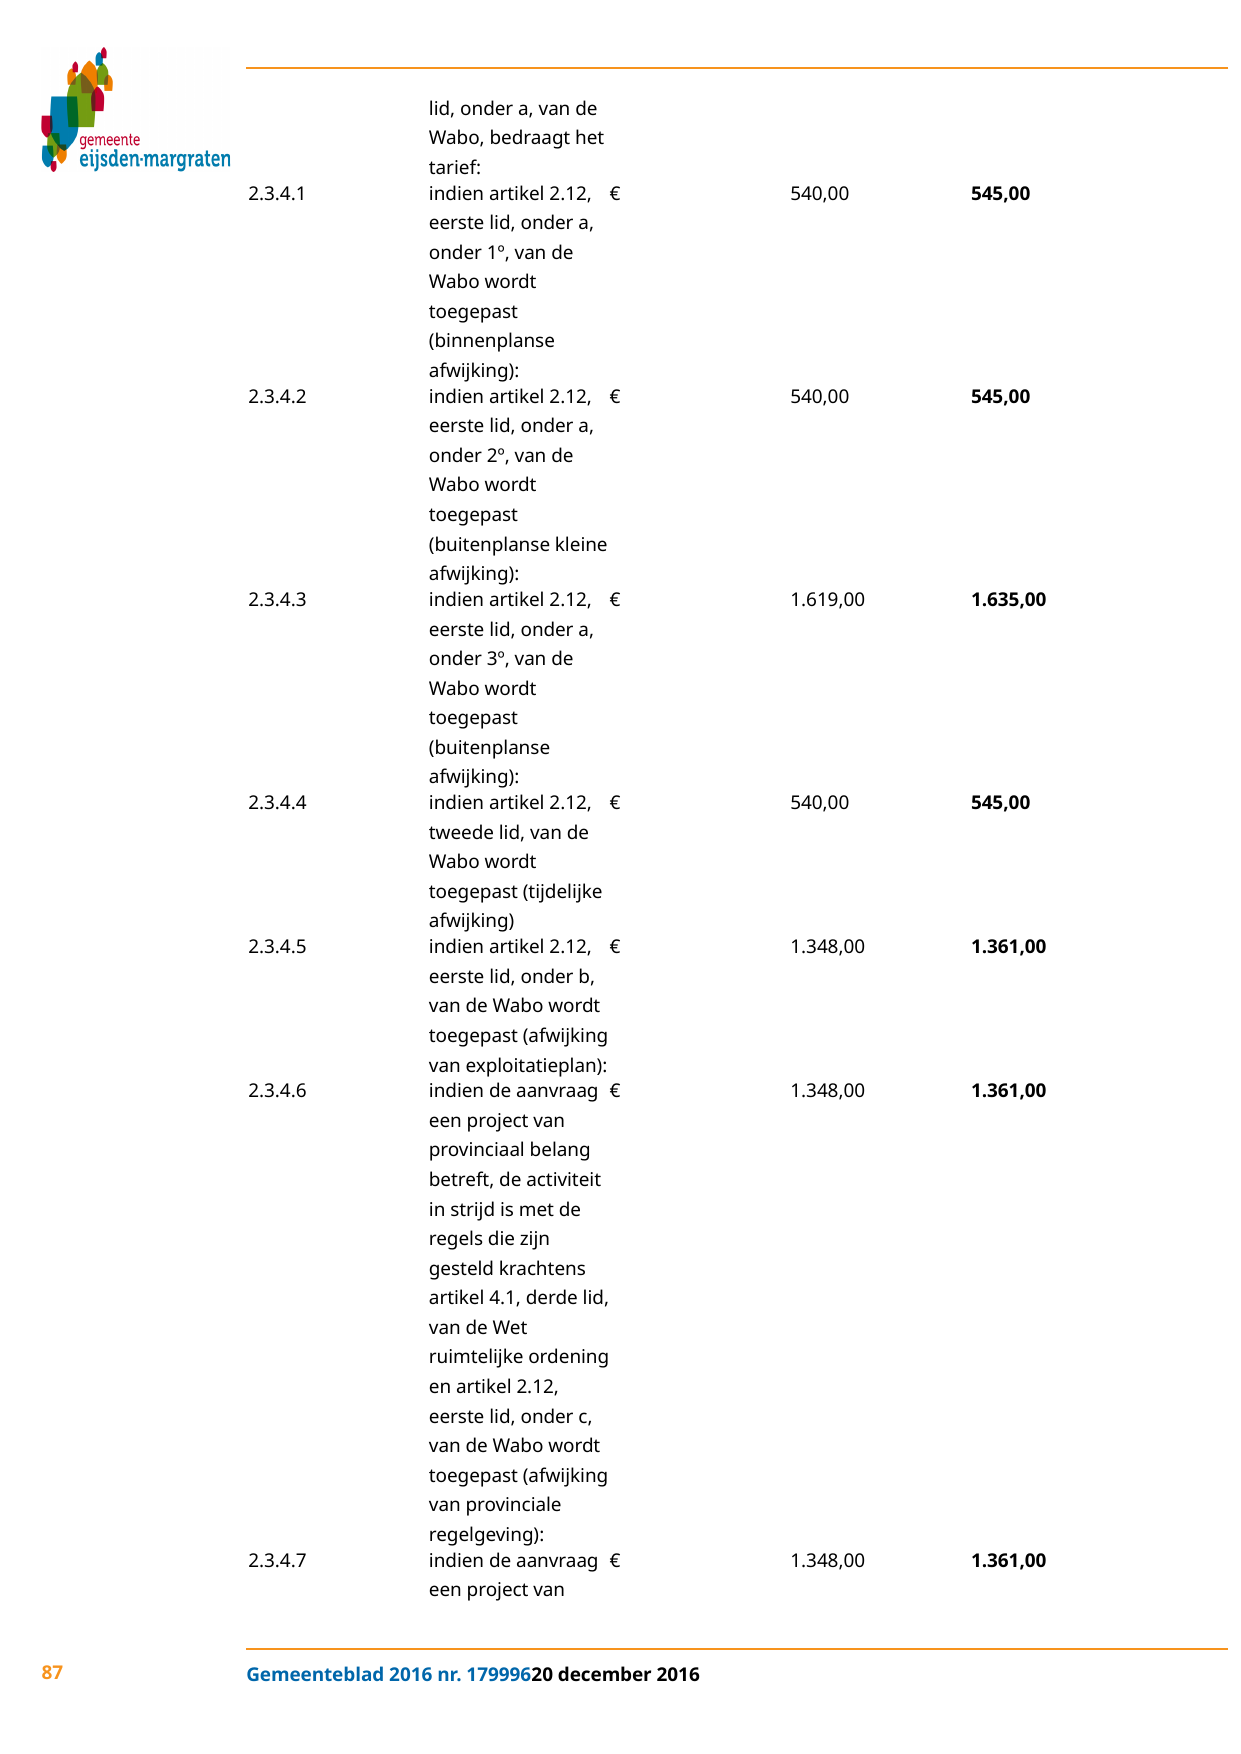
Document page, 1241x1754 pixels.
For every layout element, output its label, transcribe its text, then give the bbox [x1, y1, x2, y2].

table_cell 1.619,00 [790, 586, 971, 789]
table_cell 1.348,00 [790, 934, 971, 1077]
table_cell 540,00 [790, 789, 971, 933]
table_cell indien de aanvraag een project van [429, 1547, 609, 1602]
table_cell € [609, 383, 790, 586]
table_cell 2.3.4.1 [248, 180, 429, 383]
table_cell € [609, 789, 790, 933]
table_cell 545,00 [971, 180, 1152, 383]
table_cell 1.361,00 [971, 1547, 1152, 1602]
table_cell indien artikel 2.12, eerste lid, onder a, onder 3º, van de Wabo wordt toegepast (buitenplanse afwijking): [429, 586, 609, 789]
table_cell € [609, 586, 790, 789]
table_cell € [609, 180, 790, 383]
table_cell [609, 95, 790, 180]
table_cell 2.3.4.2 [248, 383, 429, 586]
table_cell 1.361,00 [971, 934, 1152, 1077]
table_cell 1.361,00 [971, 1078, 1152, 1547]
picture [41, 47, 231, 172]
table_cell 2.3.4.5 [248, 934, 429, 1077]
table_cell [248, 95, 429, 180]
table_cell € [609, 1078, 790, 1547]
table_cell 1.348,00 [790, 1078, 971, 1547]
table_cell [971, 95, 1152, 180]
table_cell [790, 95, 971, 180]
table_cell 545,00 [971, 383, 1152, 586]
table_cell 2.3.4.4 [248, 789, 429, 933]
table_cell 2.3.4.3 [248, 586, 429, 789]
table_cell lid, onder a, van de Wabo, bedraagt het tarief: [429, 95, 609, 180]
table_cell 540,00 [790, 383, 971, 586]
table_cell indien artikel 2.12, tweede lid, van de Wabo wordt toegepast (tijdelijke afwijking) [429, 789, 609, 933]
table_cell indien artikel 2.12, eerste lid, onder a, onder 1º, van de Wabo wordt toegepast (binnenplanse afwijking): [429, 180, 609, 383]
table_cell 2.3.4.6 [248, 1078, 429, 1547]
table_cell 545,00 [971, 789, 1152, 933]
table_cell € [609, 1547, 790, 1602]
table_cell 1.635,00 [971, 586, 1152, 789]
table_cell € [609, 934, 790, 1077]
table_cell 2.3.4.7 [248, 1547, 429, 1602]
table_cell 540,00 [790, 180, 971, 383]
table_cell indien artikel 2.12, eerste lid, onder a, onder 2º, van de Wabo wordt toegepast (buitenplanse kleine afwijking): [429, 383, 609, 586]
table_cell indien de aanvraag een project van provinciaal belang betreft, de activiteit in strijd is met de regels die zijn gesteld krachtens artikel 4.1, derde lid, van de Wet ruimtelijke ordening en artikel 2.12, eerste lid, onder c, van de Wabo wordt toegepast (afwijking van provinciale regelgeving): [429, 1078, 609, 1547]
table_cell indien artikel 2.12, eerste lid, onder b, van de Wabo wordt toegepast (afwijking van exploitatieplan): [429, 934, 609, 1077]
table_cell 1.348,00 [790, 1547, 971, 1602]
